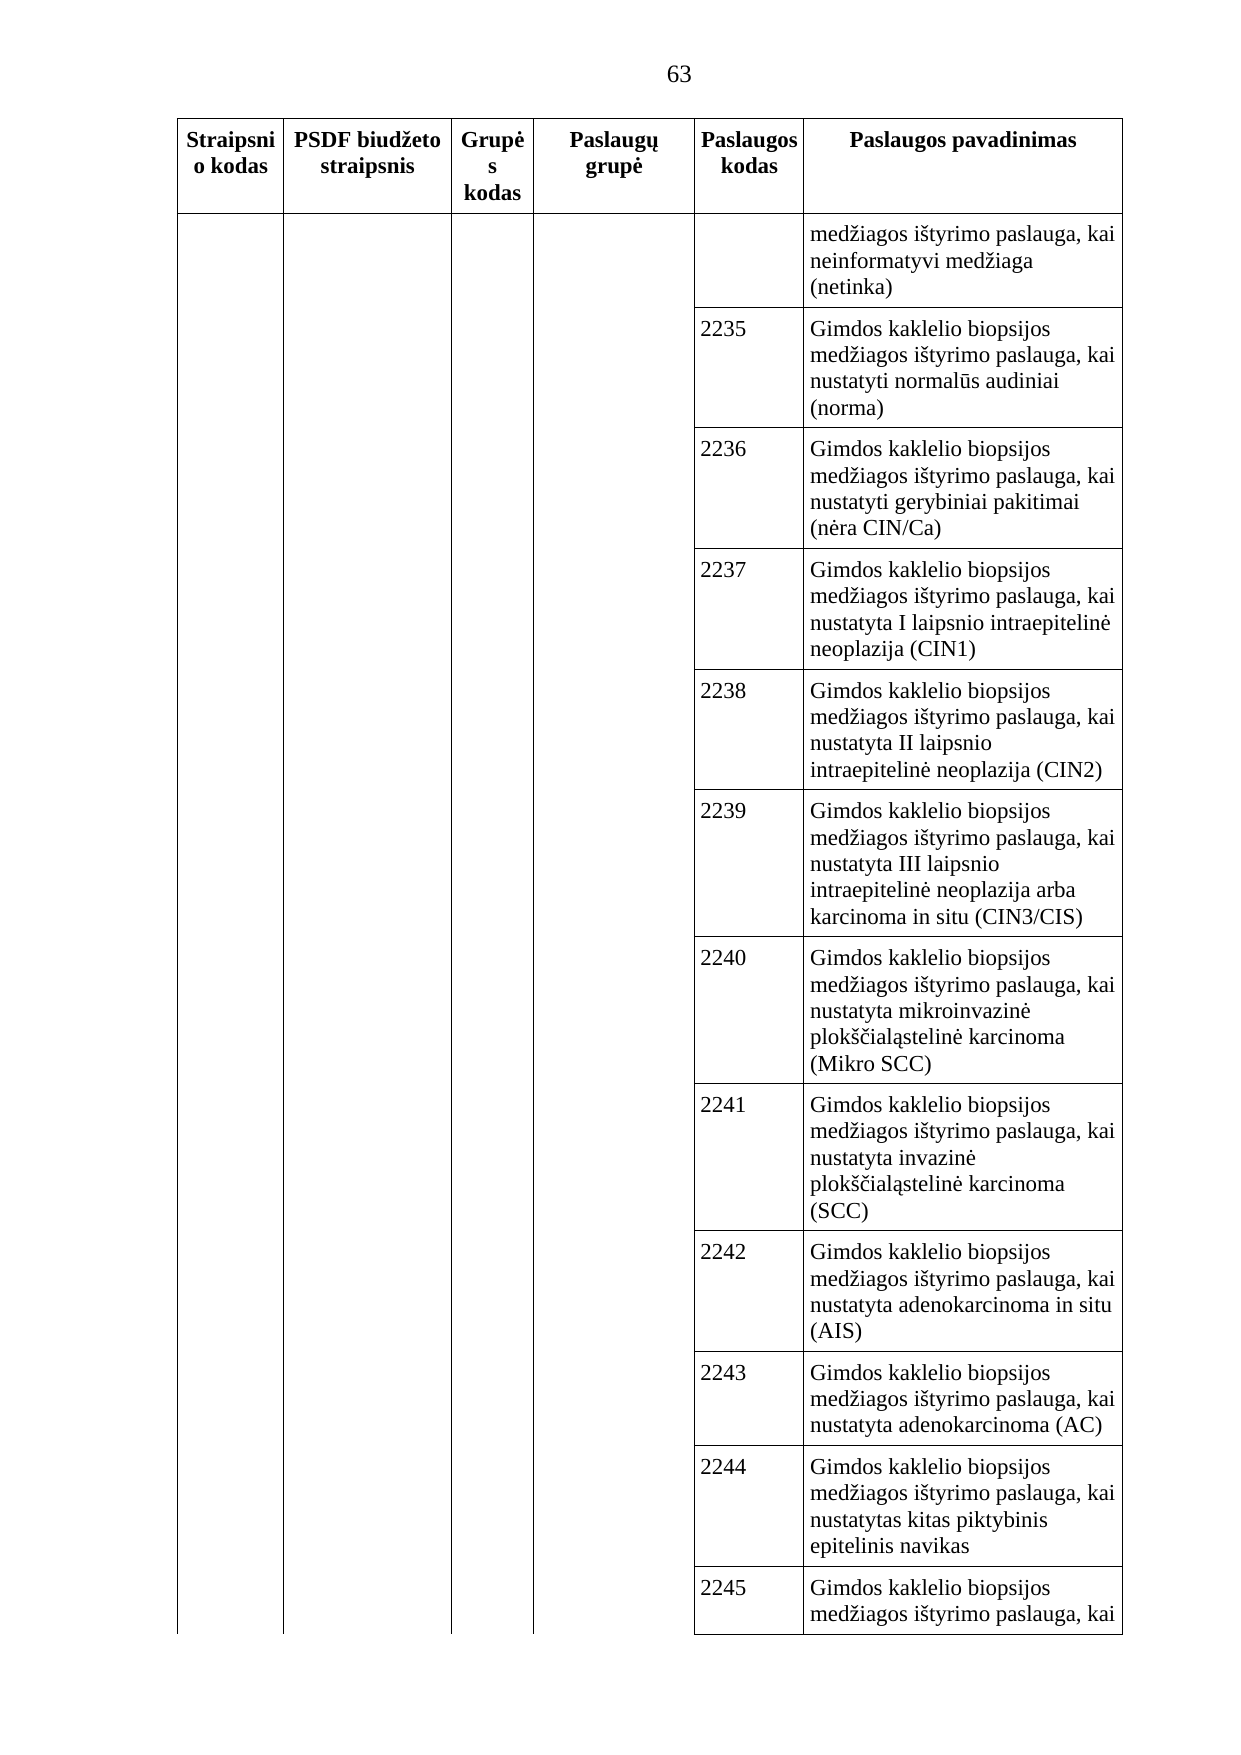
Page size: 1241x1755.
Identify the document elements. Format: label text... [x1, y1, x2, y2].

table_cell Gimdos kaklelio biopsijos medžiagos ištyrimo paslauga, kai nustatyta adenokarcinoma in situ (AIS) [804, 1231, 1122, 1351]
table_cell [284, 1445, 451, 1566]
table_cell 2240 [695, 937, 803, 1083]
table_cell Gimdos kaklelio biopsijos medžiagos ištyrimo paslauga, kai nustatyta mikroinvazinė plokščialąstelinė karcinoma (Mikro SCC) [804, 937, 1122, 1083]
table_cell [452, 548, 533, 668]
table_cell [452, 1083, 533, 1230]
table_cell Gimdos kaklelio biopsijos medžiagos ištyrimo paslauga, kai nustatyta II laipsnio intraepitelinė neoplazija (CIN2) [804, 670, 1122, 789]
table_cell [452, 1445, 533, 1566]
table_cell [284, 789, 451, 936]
table_cell Gimdos kaklelio biopsijos medžiagos ištyrimo paslauga, kai nustatyta invazinė plokščialąstelinė karcinoma (SCC) [804, 1084, 1122, 1230]
table_cell Gimdos kaklelio biopsijos medžiagos ištyrimo paslauga, kai nustatyta I laipsnio intraepitelinė neoplazija (CIN1) [804, 549, 1122, 668]
table_cell [284, 669, 451, 789]
table_cell 2242 [695, 1231, 803, 1351]
table_cell [534, 1566, 694, 1633]
table_cell [178, 548, 283, 668]
table_cell [452, 1351, 533, 1445]
table_cell 2238 [695, 670, 803, 789]
table_cell [284, 1083, 451, 1230]
table_cell [284, 1230, 451, 1351]
table_cell [284, 1351, 451, 1445]
table_cell [284, 214, 451, 307]
table_cell [284, 1566, 451, 1633]
table_cell [534, 789, 694, 936]
table_cell [284, 307, 451, 427]
table_cell [452, 427, 533, 548]
table_cell [452, 789, 533, 936]
table_cell [178, 936, 283, 1083]
table_cell [178, 789, 283, 936]
table_cell [178, 1566, 283, 1633]
table_cell [534, 936, 694, 1083]
table_cell [695, 214, 803, 307]
table_cell 2243 [695, 1352, 803, 1445]
table_cell [178, 1445, 283, 1566]
table_cell [534, 427, 694, 548]
table_cell Gimdos kaklelio biopsijos medžiagos ištyrimo paslauga, kai nustatyti normalūs audiniai (norma) [804, 308, 1122, 427]
table_cell [534, 307, 694, 427]
table_cell Gimdos kaklelio biopsijos medžiagos ištyrimo paslauga, kai nustatyta adenokarcinoma (AC) [804, 1352, 1122, 1445]
table_header PSDF biudžeto straipsnis [284, 119, 451, 212]
table_cell 2239 [695, 790, 803, 936]
table_cell Gimdos kaklelio biopsijos medžiagos ištyrimo paslauga, kai nustatyti gerybiniai pakitimai (nėra CIN/Ca) [804, 428, 1122, 548]
table_cell 2245 [695, 1567, 803, 1633]
table_cell [534, 1083, 694, 1230]
table_cell Gimdos kaklelio biopsijos medžiagos ištyrimo paslauga, kai nustatytas kitas piktybinis epitelinis navikas [804, 1446, 1122, 1566]
table_cell [178, 307, 283, 427]
table_cell medžiagos ištyrimo paslauga, kai neinformatyvi medžiaga (netinka) [804, 214, 1122, 307]
table_cell [534, 1445, 694, 1566]
table_cell [178, 1351, 283, 1445]
table_cell [452, 1566, 533, 1633]
table_cell [534, 214, 694, 307]
table_cell [452, 307, 533, 427]
table_cell 2235 [695, 308, 803, 427]
table_cell [284, 427, 451, 548]
table_header Paslaugos pavadinimas [804, 119, 1122, 212]
table_cell [534, 548, 694, 668]
table_cell [178, 427, 283, 548]
table_cell Gimdos kaklelio biopsijos medžiagos ištyrimo paslauga, kai [804, 1567, 1122, 1633]
table_cell [534, 1351, 694, 1445]
table_cell [452, 669, 533, 789]
table_header Paslaugos kodas [695, 119, 803, 212]
table_cell 2244 [695, 1446, 803, 1566]
table_header Paslaugų grupė [534, 119, 694, 212]
table_cell 2237 [695, 549, 803, 668]
table_cell Gimdos kaklelio biopsijos medžiagos ištyrimo paslauga, kai nustatyta III laipsnio intraepitelinė neoplazija arba karcinoma in situ (CIN3/CIS) [804, 790, 1122, 936]
table_cell [452, 214, 533, 307]
table_header Straipsnio kodas [178, 119, 283, 212]
table_cell [178, 1083, 283, 1230]
table_cell 2236 [695, 428, 803, 548]
table_cell [534, 669, 694, 789]
table_cell [178, 1230, 283, 1351]
table_cell [284, 936, 451, 1083]
table_header Grupės kodas [452, 119, 533, 212]
table_cell [534, 1230, 694, 1351]
table_cell [178, 214, 283, 307]
table_cell 2241 [695, 1084, 803, 1230]
table_cell [284, 548, 451, 668]
table_cell [452, 1230, 533, 1351]
table_cell [178, 669, 283, 789]
table_cell [452, 936, 533, 1083]
